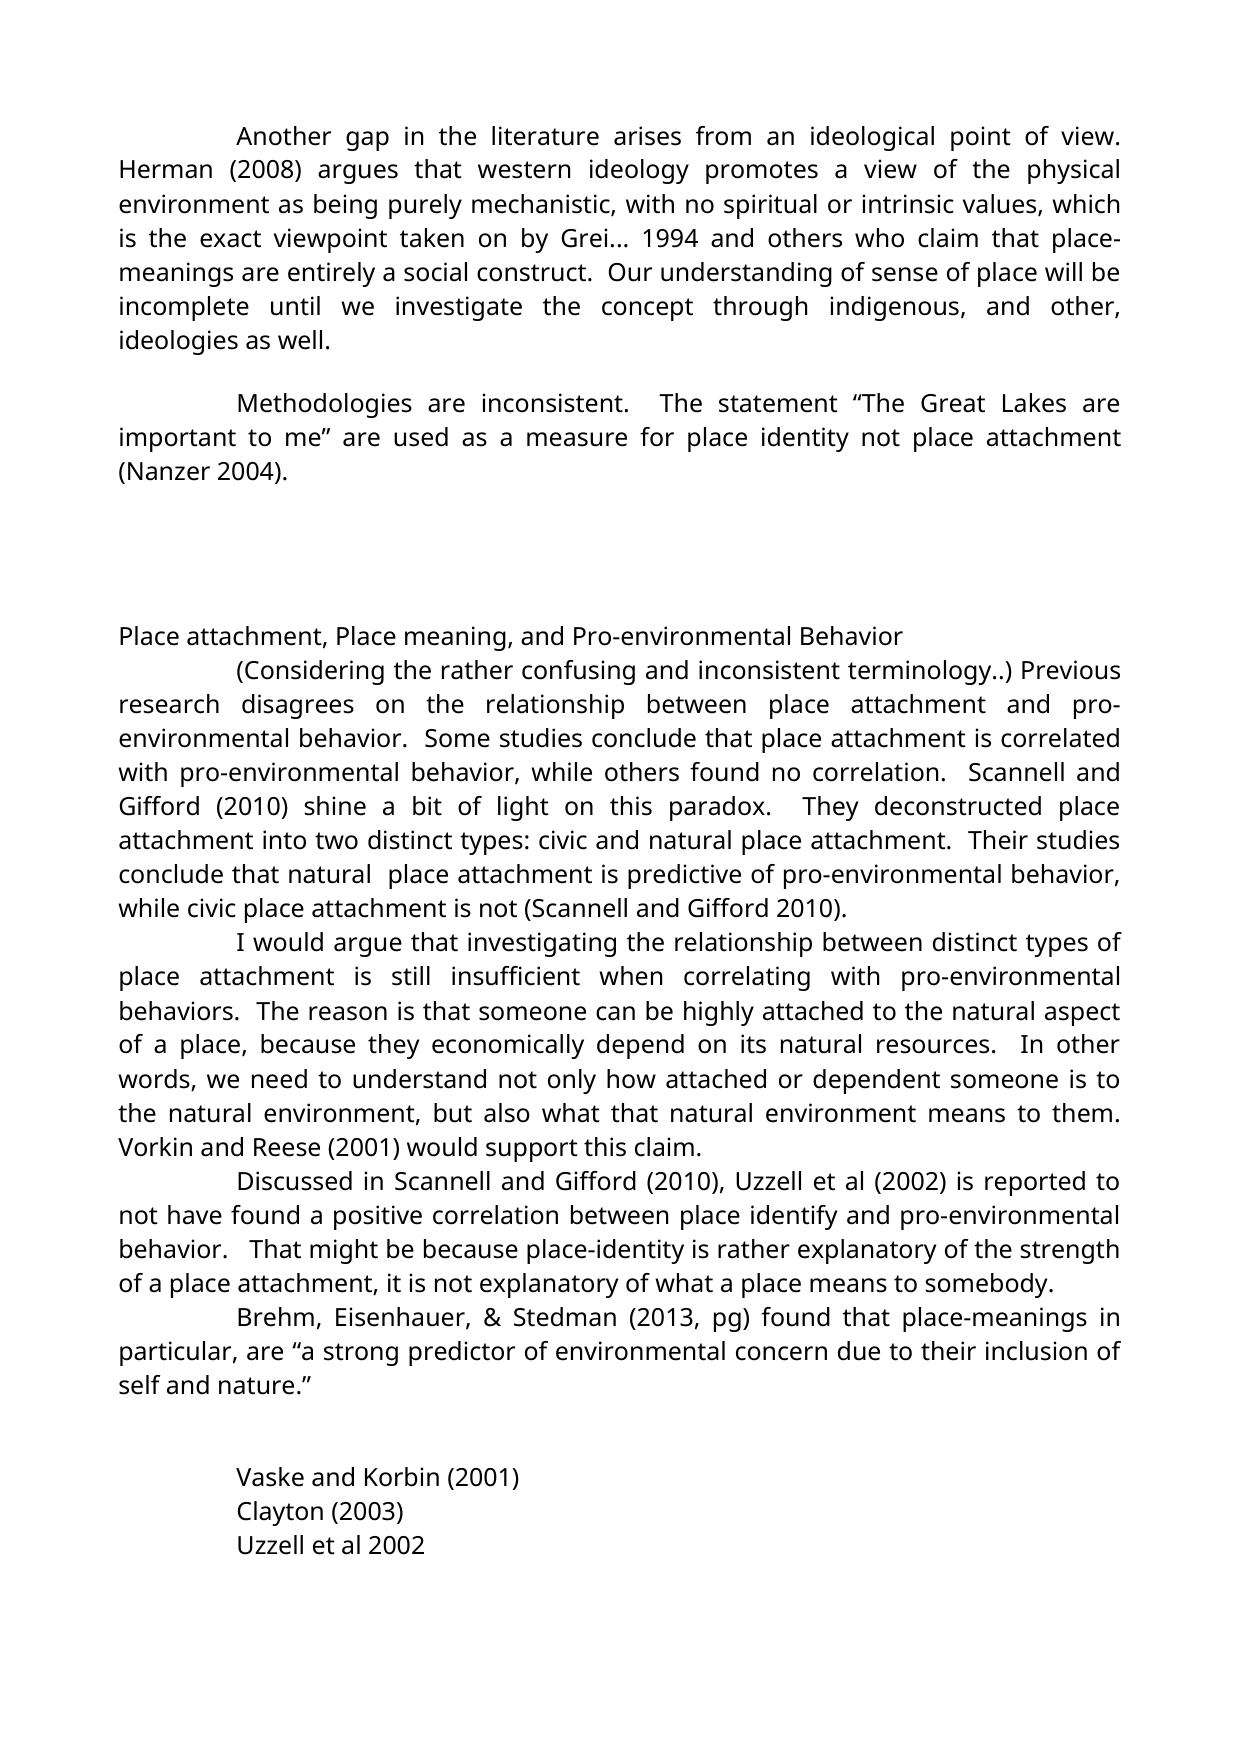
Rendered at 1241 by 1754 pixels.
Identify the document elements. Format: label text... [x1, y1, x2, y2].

text Vaske and Korbin (2001) [118, 1459, 1122, 1493]
text Clayton (2003) [118, 1493, 1122, 1527]
text Brehm, Eisenhauer, & Stedman (2013, pg) found that place-meanings in particular, are “a strong predictor of environmental concern due to their inclusion of self and nature.” [118, 1300, 1122, 1402]
text Methodologies are inconsistent. The statement “The Great Lakes are important to me” are used as a measure for place identity not place attachment (Nanzer 2004). [118, 385, 1122, 487]
text Place attachment, Place meaning, and Pro-environmental Behavior [118, 618, 1122, 652]
text Another gap in the literature arises from an ideological point of view. Herman (2008) argues that western ideology promotes a view of the physical environment as being purely mechanistic, with no spiritual or intrinsic values, which is the exact viewpoint taken on by Grei... 1994 and others who claim that place-meanings are entirely a social construct. Our understanding of sense of place will be incomplete until we investigate the concept through indigenous, and other, ideologies as well. [118, 118, 1122, 357]
text Uzzell et al 2002 [118, 1527, 1122, 1562]
text (Considering the rather confusing and inconsistent terminology..) Previous research disagrees on the relationship between place attachment and pro-environmental behavior. Some studies conclude that place attachment is correlated with pro-environmental behavior, while others found no correlation. Scannell and Gifford (2010) shine a bit of light on this paradox. They deconstructed place attachment into two distinct types: civic and natural place attachment. Their studies conclude that natural place attachment is predictive of pro-environmental behavior, while civic place attachment is not (Scannell and Gifford 2010). [118, 652, 1122, 925]
text I would argue that investigating the relationship between distinct types of place attachment is still insufficient when correlating with pro-environmental behaviors. The reason is that someone can be highly attached to the natural aspect of a place, because they economically depend on its natural resources. In other words, we need to understand not only how attached or dependent someone is to the natural environment, but also what that natural environment means to them. Vorkin and Reese (2001) would support this claim. [118, 925, 1122, 1163]
text Discussed in Scannell and Gifford (2010), Uzzell et al (2002) is reported to not have found a positive correlation between place identify and pro-environmental behavior. That might be because place-identity is rather explanatory of the strength of a place attachment, it is not explanatory of what a place means to somebody. [118, 1163, 1122, 1300]
